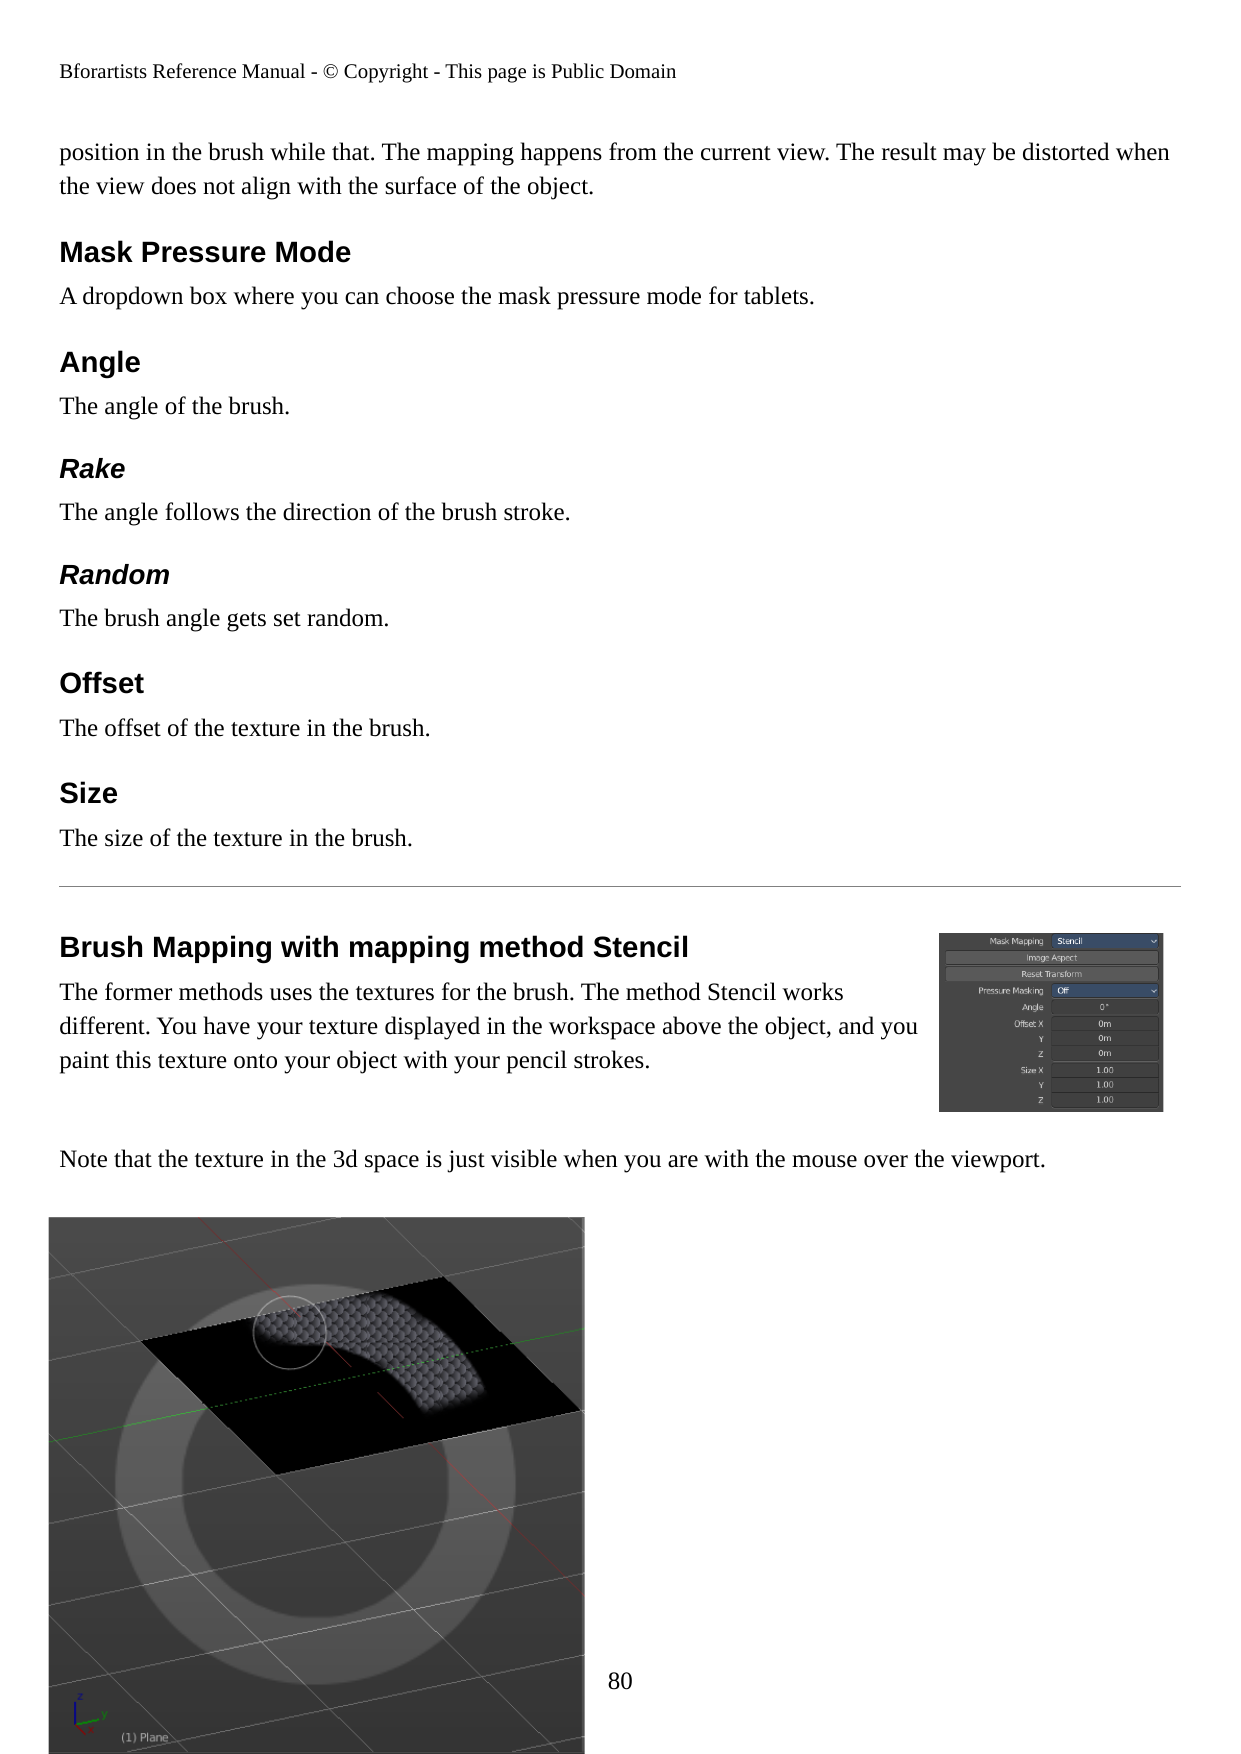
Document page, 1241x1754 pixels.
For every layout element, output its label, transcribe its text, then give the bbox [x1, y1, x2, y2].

text The brush angle gets set random. [59, 603, 1181, 632]
subtitle Brush Mapping with mapping method Stencil [59, 930, 1181, 964]
subtitle Random [59, 558, 1181, 590]
text The angle of the brush. [59, 391, 1181, 420]
picture [939, 933, 1164, 1112]
subtitle Angle [59, 345, 1181, 378]
text The offset of the texture in the brush. [59, 713, 1181, 741]
text The former methods uses the textures for the brush. The method Stencil works different. You have your texture displayed in the workspace above the object, and you paint this texture onto your object with your pencil strokes. [59, 977, 939, 1074]
subtitle Offset [59, 666, 1181, 700]
subtitle Size [59, 776, 1181, 810]
text The angle follows the direction of the brush stroke. [59, 497, 1181, 526]
picture [48, 1217, 585, 1754]
text A dropdown box where you can choose the mask pressure mode for tablets. [59, 281, 1181, 310]
subtitle Rake [59, 452, 1181, 484]
text Note that the texture in the 3d space is just visible when you are with the mouse over the viewport. [59, 1144, 1181, 1172]
text position in the brush while that. The mapping happens from the current view. The result may be distorted when the view does not align with the surface of the object. [59, 137, 1181, 200]
subtitle Mask Pressure Mode [59, 235, 1181, 268]
text The size of the texture in the brush. [59, 823, 1181, 851]
